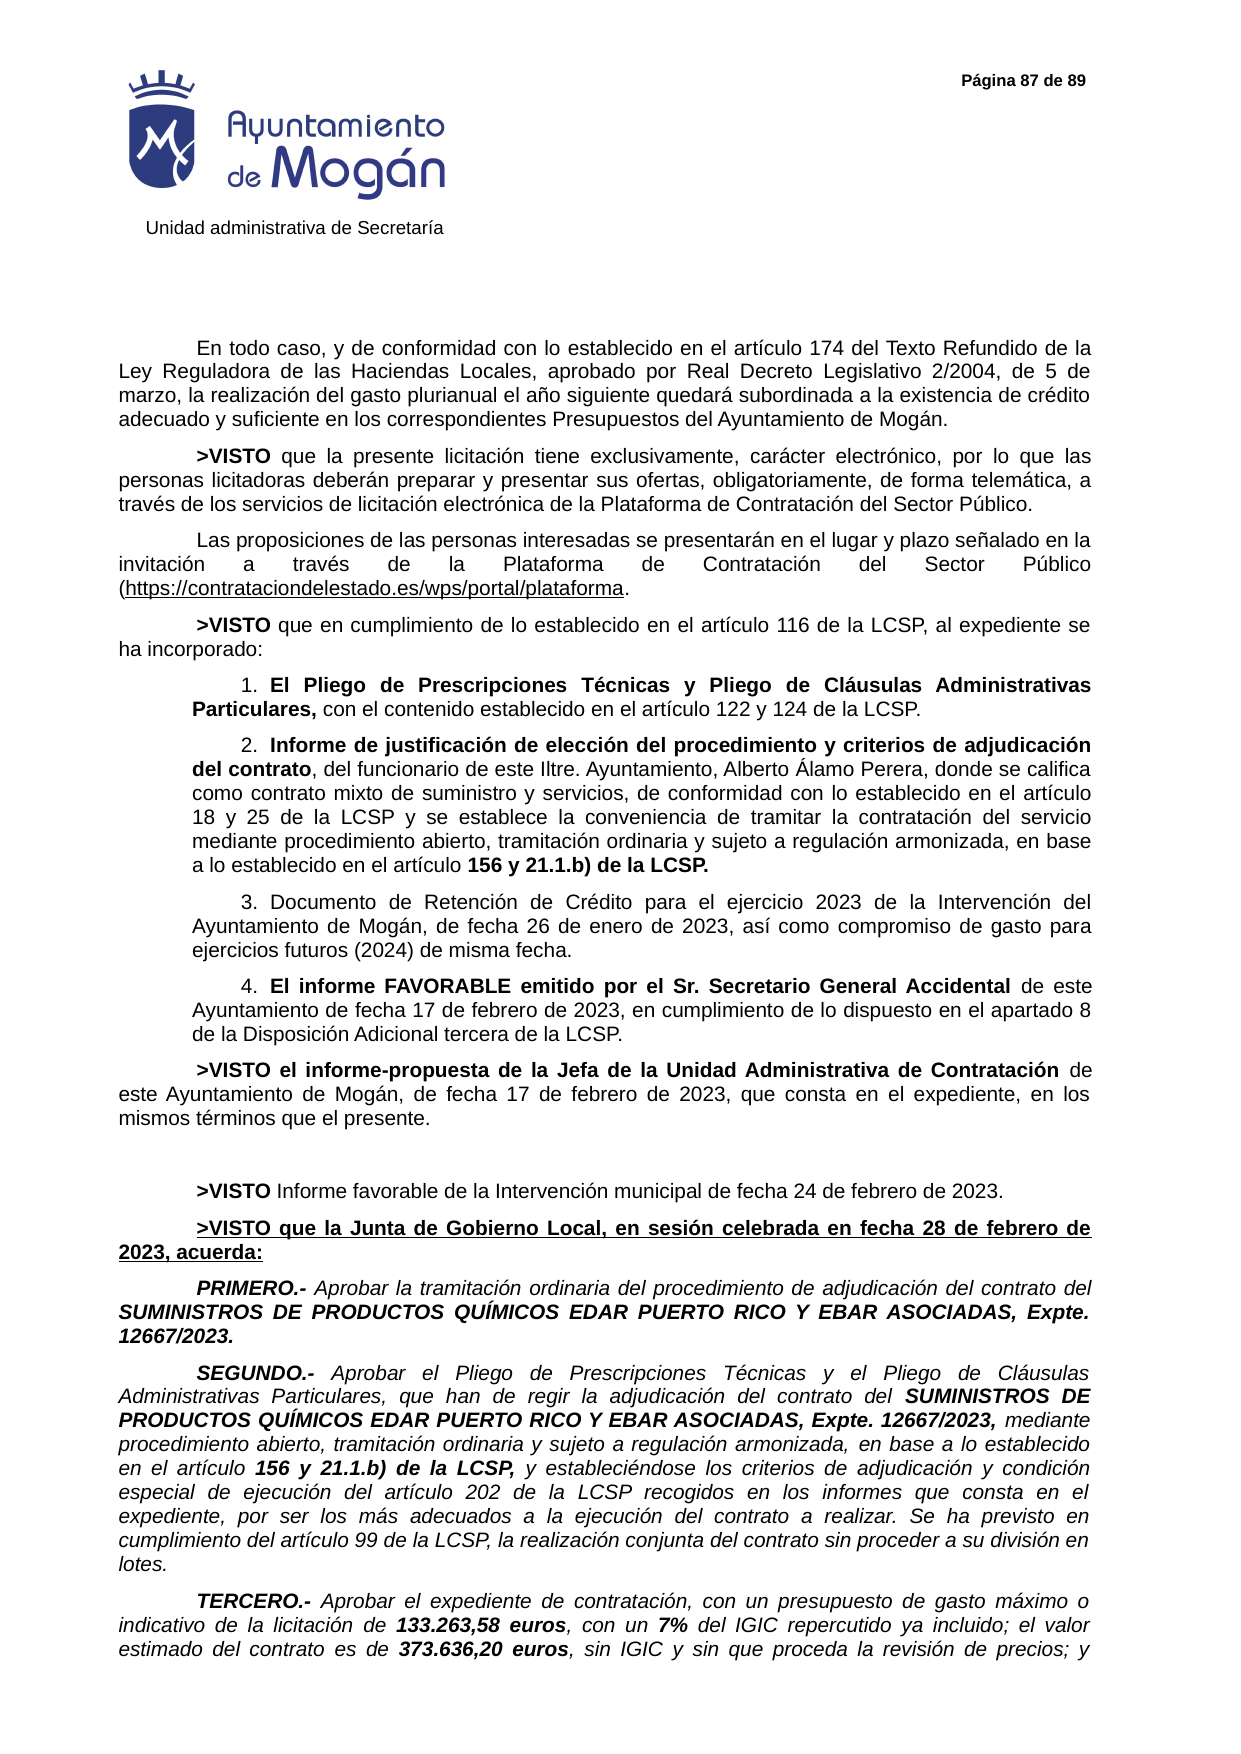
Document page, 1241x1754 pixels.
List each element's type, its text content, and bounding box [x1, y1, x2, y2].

text SEGUNDO.- Aprobar el Pliego de Prescripciones Técnicas y el Pliego de Cláusulas Administrativas Particulares, que han de regir la adjudicación del contrato del SUMINISTROS DE PRODUCTOS QUÍMICOS EDAR PUERTO RICO Y EBAR ASOCIADAS, Expte. 12667/2023, mediante procedimiento abierto, tramitación ordinaria y sujeto a regulación armonizada, en base a lo establecido en el artículo 156 y 21.1.b) de la LCSP, y estableciéndose los criterios de adjudicación y condición especial de ejecución del artículo 202 de la LCSP recogidos en los informes que consta en el expediente, por ser los más adecuados a la ejecución del contrato a realizar. Se ha previsto en cumplimiento del artículo 99 de la LCSP, la realización conjunta del contrato sin proceder a su división en lotes. [118, 1360, 1092, 1576]
text En todo caso, y de conformidad con lo establecido en el artículo 174 del Texto Refundido de la Ley Reguladora de las Haciendas Locales, aprobado por Real Decreto Legislativo 2/2004, de 5 de marzo, la realización del gasto plurianual el año siguiente quedará subordinada a la existencia de crédito adecuado y suficiente en los correspondientes Presupuestos del Ayuntamiento de Mogán. [118, 335, 1092, 431]
list Documento de Retención de Crédito para el ejercicio 2023 de la Intervención del Ayuntamiento de Mogán, de fecha 26 de enero de 2023, así como compromiso de gasto para ejercicios futuros (2024) de misma fecha. [162, 889, 1092, 961]
list Informe de justificación de elección del procedimiento y criterios de adjudicación del contrato, del funcionario de este Iltre. Ayuntamiento, Alberto Álamo Perera, donde se califica como contrato mixto de suministro y servicios, de conformidad con lo establecido en el artículo 18 y 25 de la LCSP y se establece la conveniencia de tramitar la contratación del servicio mediante procedimiento abierto, tramitación ordinaria y sujeto a regulación armonizada, en base a lo establecido en el artículo 156 y 21.1.b) de la LCSP. [162, 733, 1092, 877]
text PRIMERO.- Aprobar la tramitación ordinaria del procedimiento de adjudicación del contrato del SUMINISTROS DE PRODUCTOS QUÍMICOS EDAR PUERTO RICO Y EBAR ASOCIADAS, Expte. 12667/2023. [118, 1276, 1092, 1348]
text >VISTO que en cumplimiento de lo establecido en el artículo 116 de la LCSP, al expediente se ha incorporado: [118, 612, 1092, 660]
text >VISTO que la presente licitación tiene exclusivamente, carácter electrónico, por lo que las personas licitadoras deberán preparar y presentar sus ofertas, obligatoriamente, de forma telemática, a través de los servicios de licitación electrónica de la Plataforma de Contratación del Sector Público. [118, 444, 1092, 516]
text Las proposiciones de las personas interesadas se presentarán en el lugar y plazo señalado en la invitación a través de la Plataforma de Contratación del Sector Público (https://contrataciondelestado.es/wps/portal/plataforma. [118, 528, 1092, 600]
list El Pliego de Prescripciones Técnicas y Pliego de Cláusulas Administrativas Particulares, con el contenido establecido en el artículo 122 y 124 de la LCSP. [162, 673, 1092, 721]
text TERCERO.- Aprobar el expediente de contratación, con un presupuesto de gasto máximo o indicativo de la licitación de 133.263,58 euros, con un 7% del IGIC repercutido ya incluido; el valor estimado del contrato es de 373.636,20 euros, sin IGIC y sin que proceda la revisión de precios; y [118, 1588, 1092, 1660]
list El informe FAVORABLE emitido por el Sr. Secretario General Accidental de este Ayuntamiento de fecha 17 de febrero de 2023, en cumplimiento de lo dispuesto en el apartado 8 de la Disposición Adicional tercera de la LCSP. [162, 974, 1092, 1046]
text >VISTO Informe favorable de la Intervención municipal de fecha 24 de febrero de 2023. [118, 1179, 1092, 1203]
text >VISTO que la Junta de Gobierno Local, en sesión celebrada en fecha 28 de febrero de 2023, acuerda: [118, 1216, 1092, 1263]
text >VISTO el informe-propuesta de la Jefa de la Unidad Administrativa de Contratación de este Ayuntamiento de Mogán, de fecha 17 de febrero de 2023, que consta en el expediente, en los mismos términos que el presente. [118, 1058, 1092, 1130]
